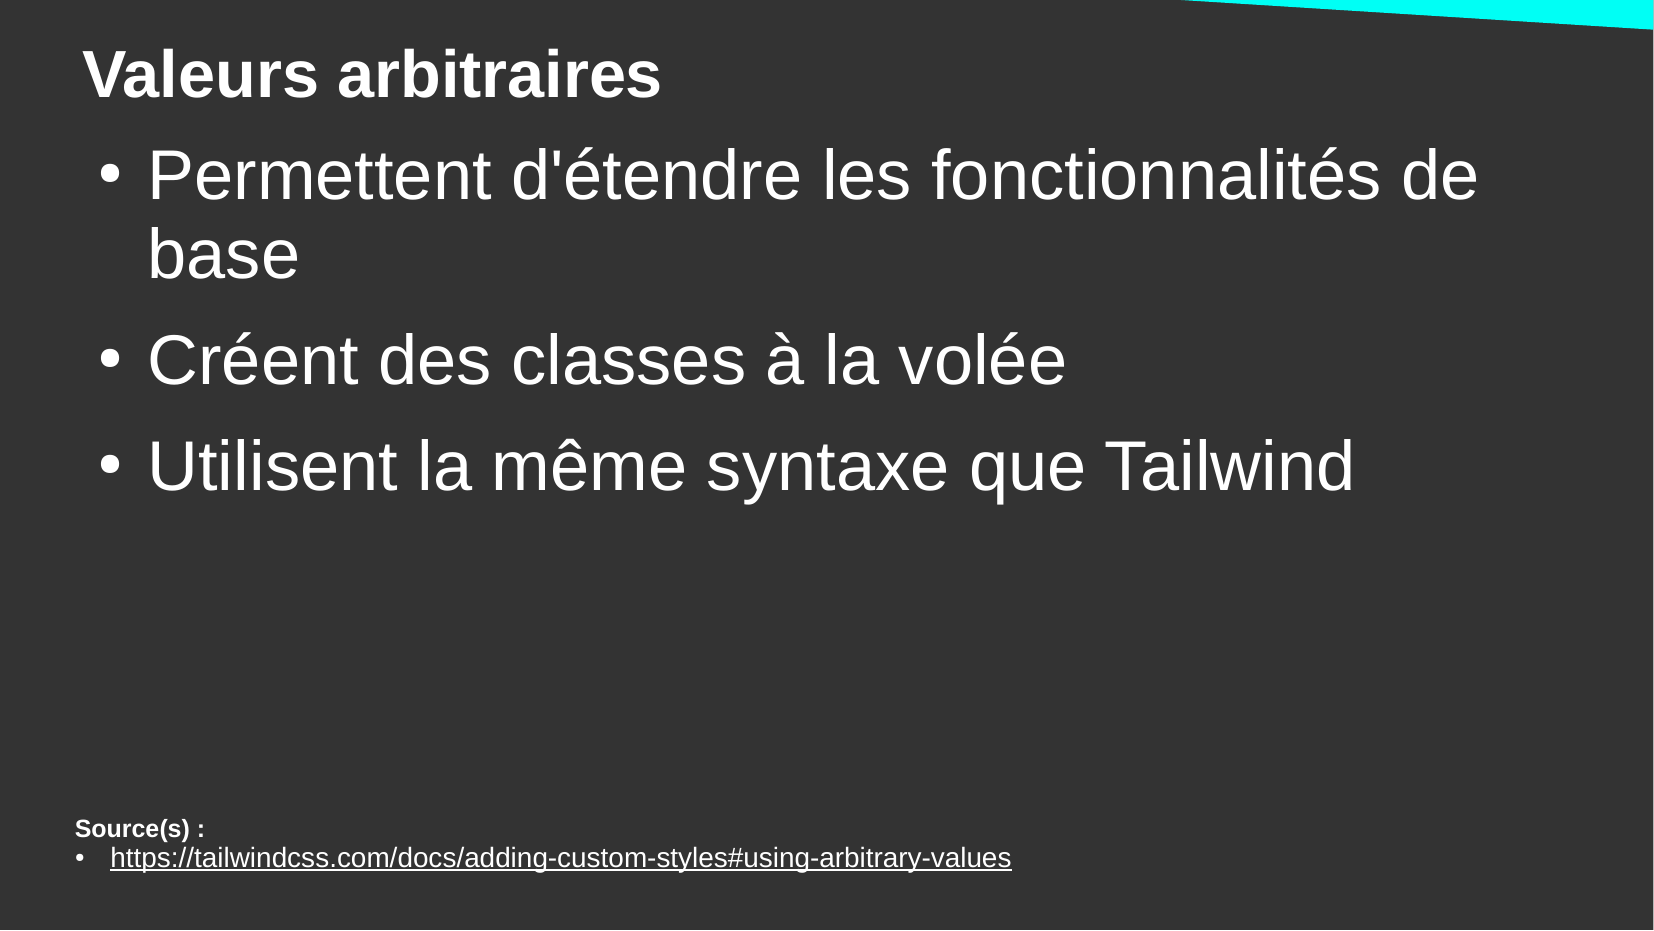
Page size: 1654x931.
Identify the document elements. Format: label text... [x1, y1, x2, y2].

text_box Source(s) : https://tailwindcss.com/docs/adding-custom-styles#using-arbitrary-values [60, 807, 1583, 913]
title Valeurs arbitraires [82, 37, 1571, 114]
text_box [1181, 0, 1654, 30]
list Permettent d'étendre les fonctionnalités de base Créent des classes à la volée Utilisent la même syntaxe que Tailwind [80, 135, 1620, 508]
